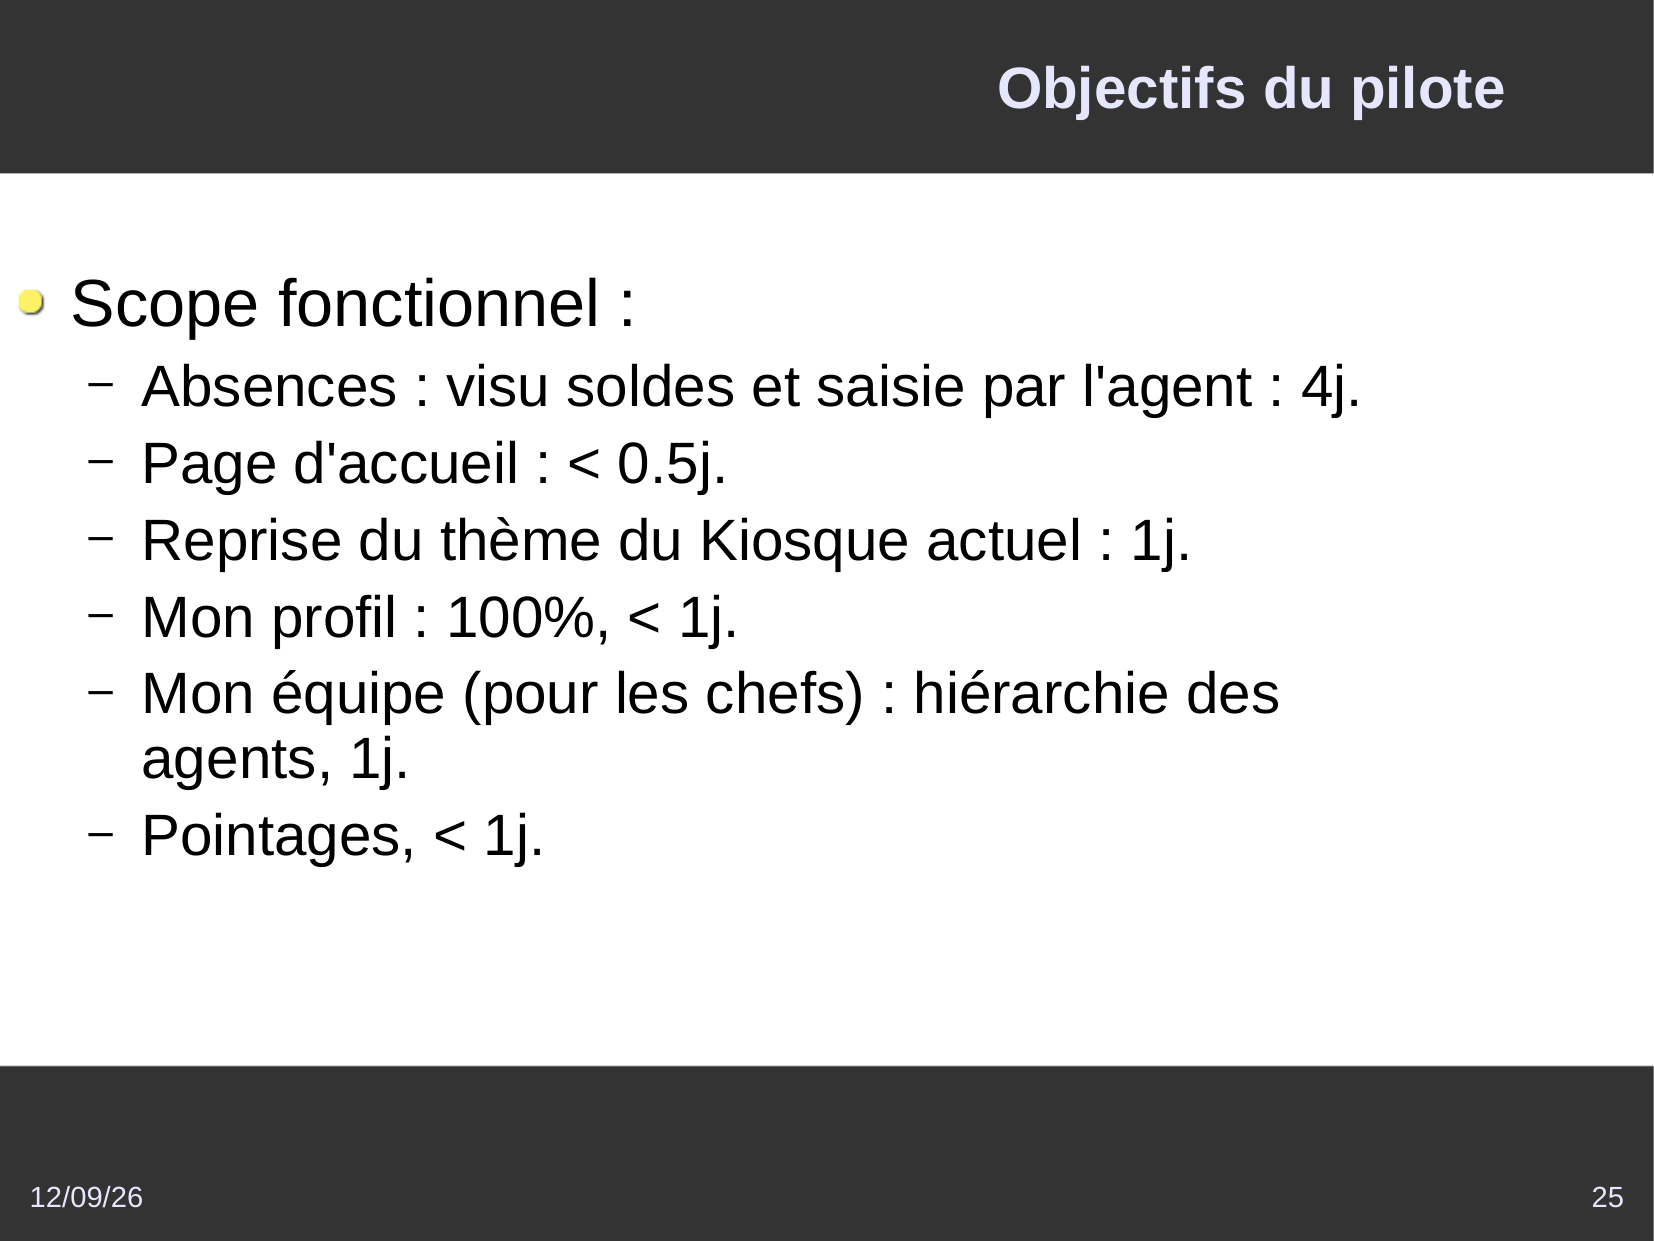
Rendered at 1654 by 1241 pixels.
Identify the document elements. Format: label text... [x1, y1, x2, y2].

picture [0, 0, 1654, 1241]
title Objectifs du pilote [29, 0, 1506, 178]
list Scope fonctionnel : Absences : visu soldes et saisie par l'agent : 4j. Page d'accueil : < 0.5j. Reprise du thème du Kiosque actuel : 1j. Mon profil : 100%, < 1j. Mon équipe (pour les chefs) : hiérarchie des agents, 1j. Pointages, < 1j. [0, 265, 1477, 869]
